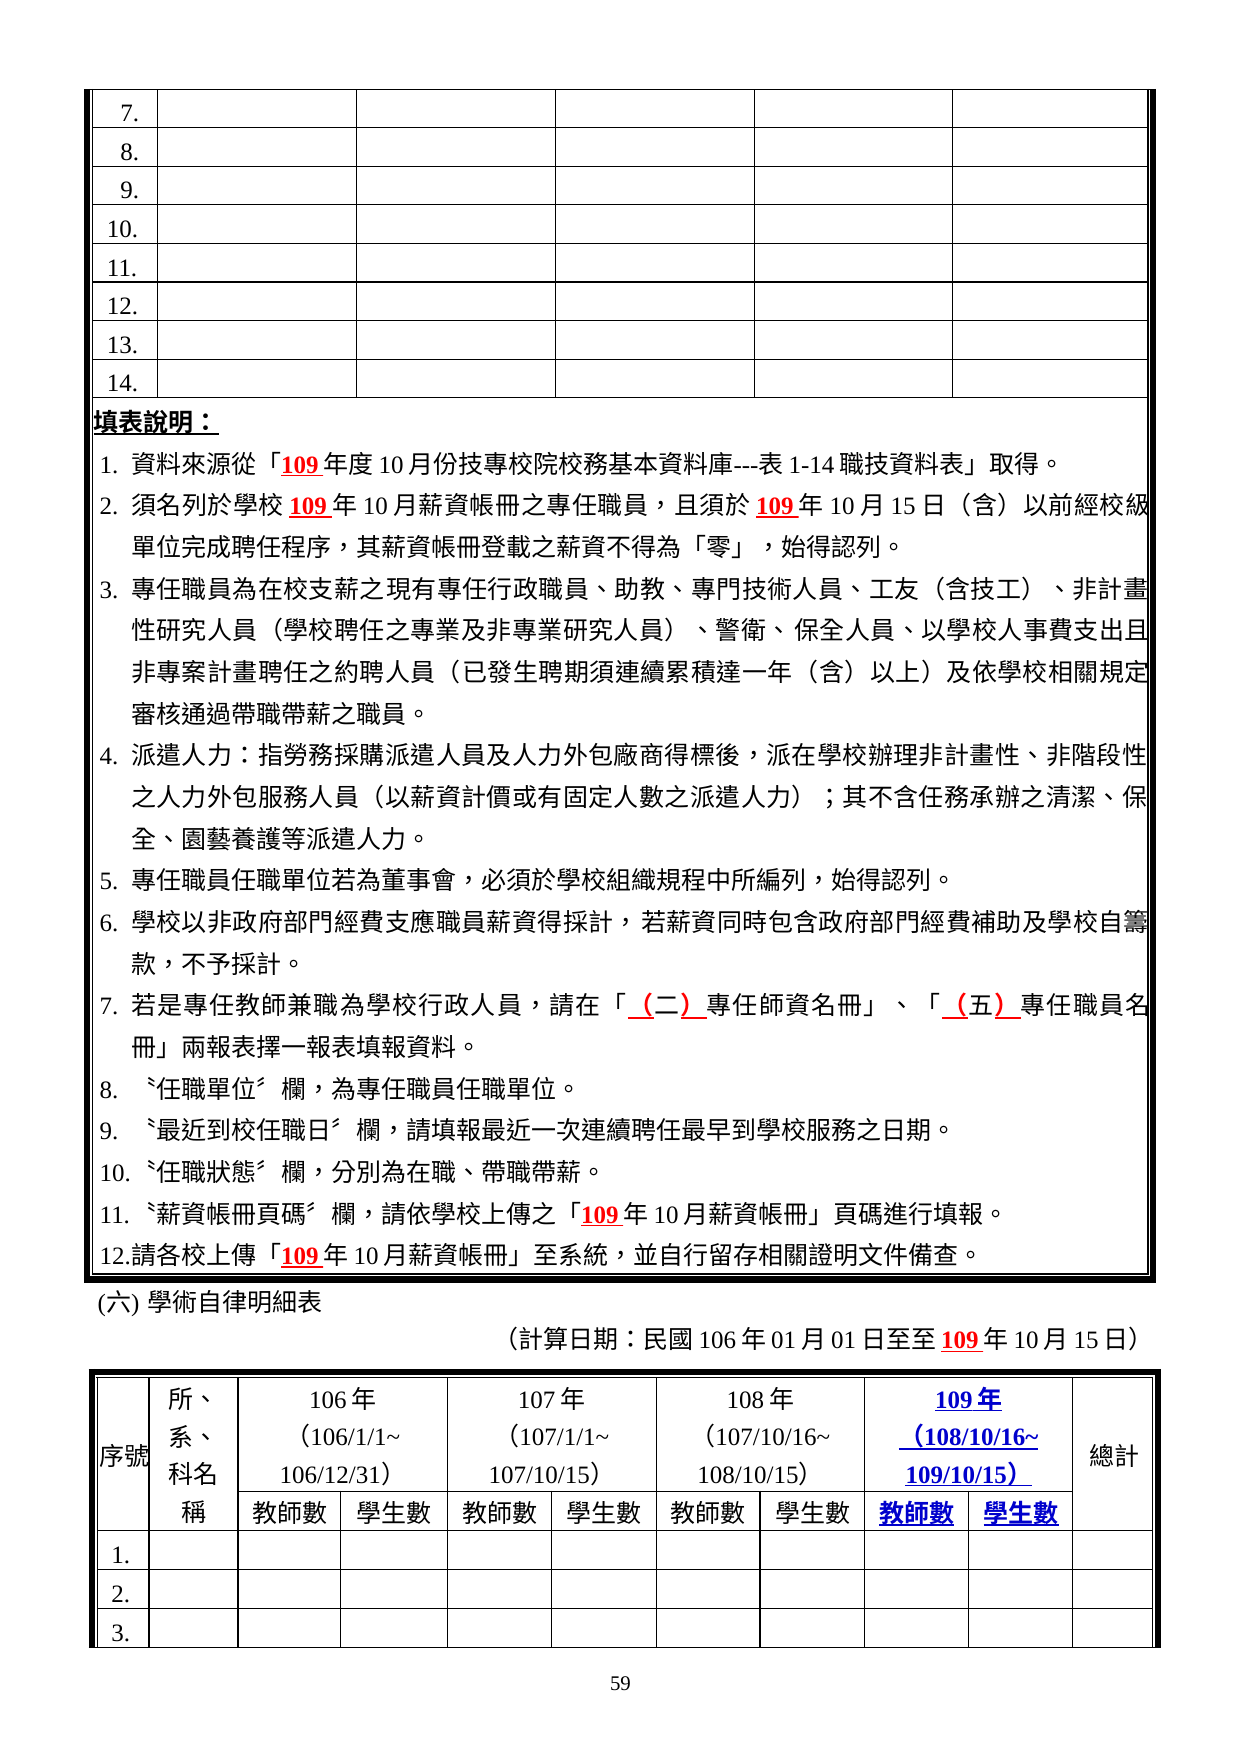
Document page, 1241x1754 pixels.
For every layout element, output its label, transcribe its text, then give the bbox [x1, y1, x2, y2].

table_cell [150, 1570, 237, 1608]
table_cell [865, 1570, 968, 1608]
table_cell [158, 321, 356, 358]
table_cell [1073, 1570, 1152, 1608]
table_cell [93, 360, 157, 397]
table_cell [761, 1570, 864, 1608]
table_cell [357, 321, 555, 358]
list 學術自律明細表 [97, 1283, 1152, 1319]
table_cell [969, 1609, 1072, 1647]
table_cell [357, 128, 555, 166]
table_cell 學生數 [761, 1492, 864, 1529]
table_cell [953, 360, 1147, 397]
table_cell [1073, 1609, 1152, 1647]
table_cell [341, 1570, 447, 1608]
table_cell [552, 1570, 656, 1608]
table_header 序號 [98, 1378, 148, 1529]
table_cell [556, 360, 754, 397]
table_cell [239, 1570, 340, 1608]
table_cell [969, 1570, 1072, 1608]
text （計算日期：民國106年01月01日至至109年10月15日） [154, 1319, 1153, 1356]
table_cell [448, 1531, 551, 1569]
table_cell [953, 128, 1147, 166]
table_cell [98, 1531, 148, 1569]
table_cell [556, 205, 754, 243]
table_cell [556, 283, 754, 320]
table_cell [556, 167, 754, 204]
table_cell [1073, 1531, 1152, 1569]
table_header 106年 （106/1/1~ 106/12/31） [239, 1378, 447, 1491]
table_cell [239, 1531, 340, 1569]
table_cell [158, 90, 356, 127]
table_cell [556, 90, 754, 127]
table_cell 學生數 [341, 1492, 447, 1529]
table_cell [158, 244, 356, 281]
table_cell [341, 1531, 447, 1569]
table_cell [953, 283, 1147, 320]
table_cell 學生數 [969, 1492, 1072, 1529]
table_cell [357, 205, 555, 243]
table_cell [357, 167, 555, 204]
table_cell [93, 321, 157, 358]
table_cell [865, 1609, 968, 1647]
table_cell [448, 1609, 551, 1647]
table_cell [969, 1531, 1072, 1569]
table_cell [341, 1609, 447, 1647]
table_cell [158, 283, 356, 320]
table_cell 學生數 [552, 1492, 656, 1529]
table_header 109年 （108/10/16~ 109/10/15） [865, 1378, 1072, 1491]
table_cell [761, 1609, 864, 1647]
table_cell [953, 244, 1147, 281]
table_cell [448, 1570, 551, 1608]
table_cell [158, 167, 356, 204]
table_cell [755, 128, 952, 166]
table_cell [761, 1531, 864, 1569]
table_cell 填表說明： 資料來源從「109年度10月份技專校院校務基本資料庫---表1-14職技資料表」取得。 須名列於學校109年10月薪資帳冊之專任職員，且須於109年10月15日（含）以前經校級單位完成聘任程序，其薪資帳冊登載之薪資不得為「零」，始得認列。 專任職員為在校支薪之現有專任行政職員、助教、專門技術人員、工友（含技工）、非計畫性研究人員（學校聘任之專業及非專業研究人員）、警衛、保全人員、以學校人事費支出且非專案計畫聘任之約聘人員（已發生聘期須連續累積達一年（含）以上）及依學校相關規定審核通過帶職帶薪之職員。 派遣人力：指勞務採購派遣人員及人力外包廠商得標後，派在學校辦理非計畫性、非階段性之人力外包服務人員（以薪資計價或有固定人數之派遣人力）；其不含任務承辦之清潔、保全、園藝養護等派遣人力。 專任職員任職單位若為董事會，必須於學校組織規程中所編列，始得認列。 學校以非政府部門經費支應職員薪資得採計，若薪資同時包含政府部門經費補助及學校自籌款，不予採計。 若是專任教師兼職為學校行政人員，請在「（二）專任師資名冊」、「（五）專任職員名冊」兩報表擇一報表填報資料。 〝任職單位〞欄，為專任職員任職單位。 〝最近到校任職日〞欄，請填報最近一次連續聘任最早到學校服務之日期。 〝任職狀態〞欄，分別為在職、帶職帶薪。 〝薪資帳冊頁碼〞欄，請依學校上傳之「109年10月薪資帳冊」頁碼進行填報。 請各校上傳「109年10月薪資帳冊」至系統，並自行留存相關證明文件備查。 [93, 398, 1147, 1273]
table_cell [158, 360, 356, 397]
table_cell [239, 1609, 340, 1647]
table_cell 教師數 [657, 1492, 759, 1529]
table_cell [755, 321, 952, 358]
table_header 總計 [1073, 1378, 1152, 1529]
table_cell [357, 244, 555, 281]
table_cell [93, 90, 157, 127]
table_cell [953, 321, 1147, 358]
table_cell [98, 1570, 148, 1608]
table_cell [657, 1531, 759, 1569]
table_cell [93, 244, 157, 281]
table_cell [657, 1609, 759, 1647]
table_cell [98, 1609, 148, 1647]
table_cell [93, 128, 157, 166]
table_cell [158, 205, 356, 243]
table_header 所、系、科名稱 [150, 1378, 237, 1529]
table_cell [357, 283, 555, 320]
table_cell [755, 167, 952, 204]
table_header 107年 （107/1/1~ 107/10/15） [448, 1378, 656, 1491]
table_cell [953, 205, 1147, 243]
table_cell 教師數 [239, 1492, 340, 1529]
table_cell [556, 128, 754, 166]
table_cell [657, 1570, 759, 1608]
table_cell [755, 90, 952, 127]
table_cell [357, 360, 555, 397]
table_cell [150, 1609, 237, 1647]
table_cell [158, 128, 356, 166]
table_cell [552, 1531, 656, 1569]
table_cell [953, 167, 1147, 204]
table_cell [552, 1609, 656, 1647]
table_cell [755, 360, 952, 397]
table_cell [93, 283, 157, 320]
table_cell 教師數 [448, 1492, 551, 1529]
table_cell [93, 205, 157, 243]
table_cell [865, 1531, 968, 1569]
table_cell [556, 321, 754, 358]
table_cell [93, 167, 157, 204]
table_cell [150, 1531, 237, 1569]
table_cell [755, 244, 952, 281]
table_header 108年 （107/10/16~ 108/10/15） [657, 1378, 864, 1491]
table_cell 教師數 [865, 1492, 968, 1529]
table_cell [953, 90, 1147, 127]
table_cell [357, 90, 555, 127]
table_cell [556, 244, 754, 281]
table_cell [755, 283, 952, 320]
table_cell [755, 205, 952, 243]
